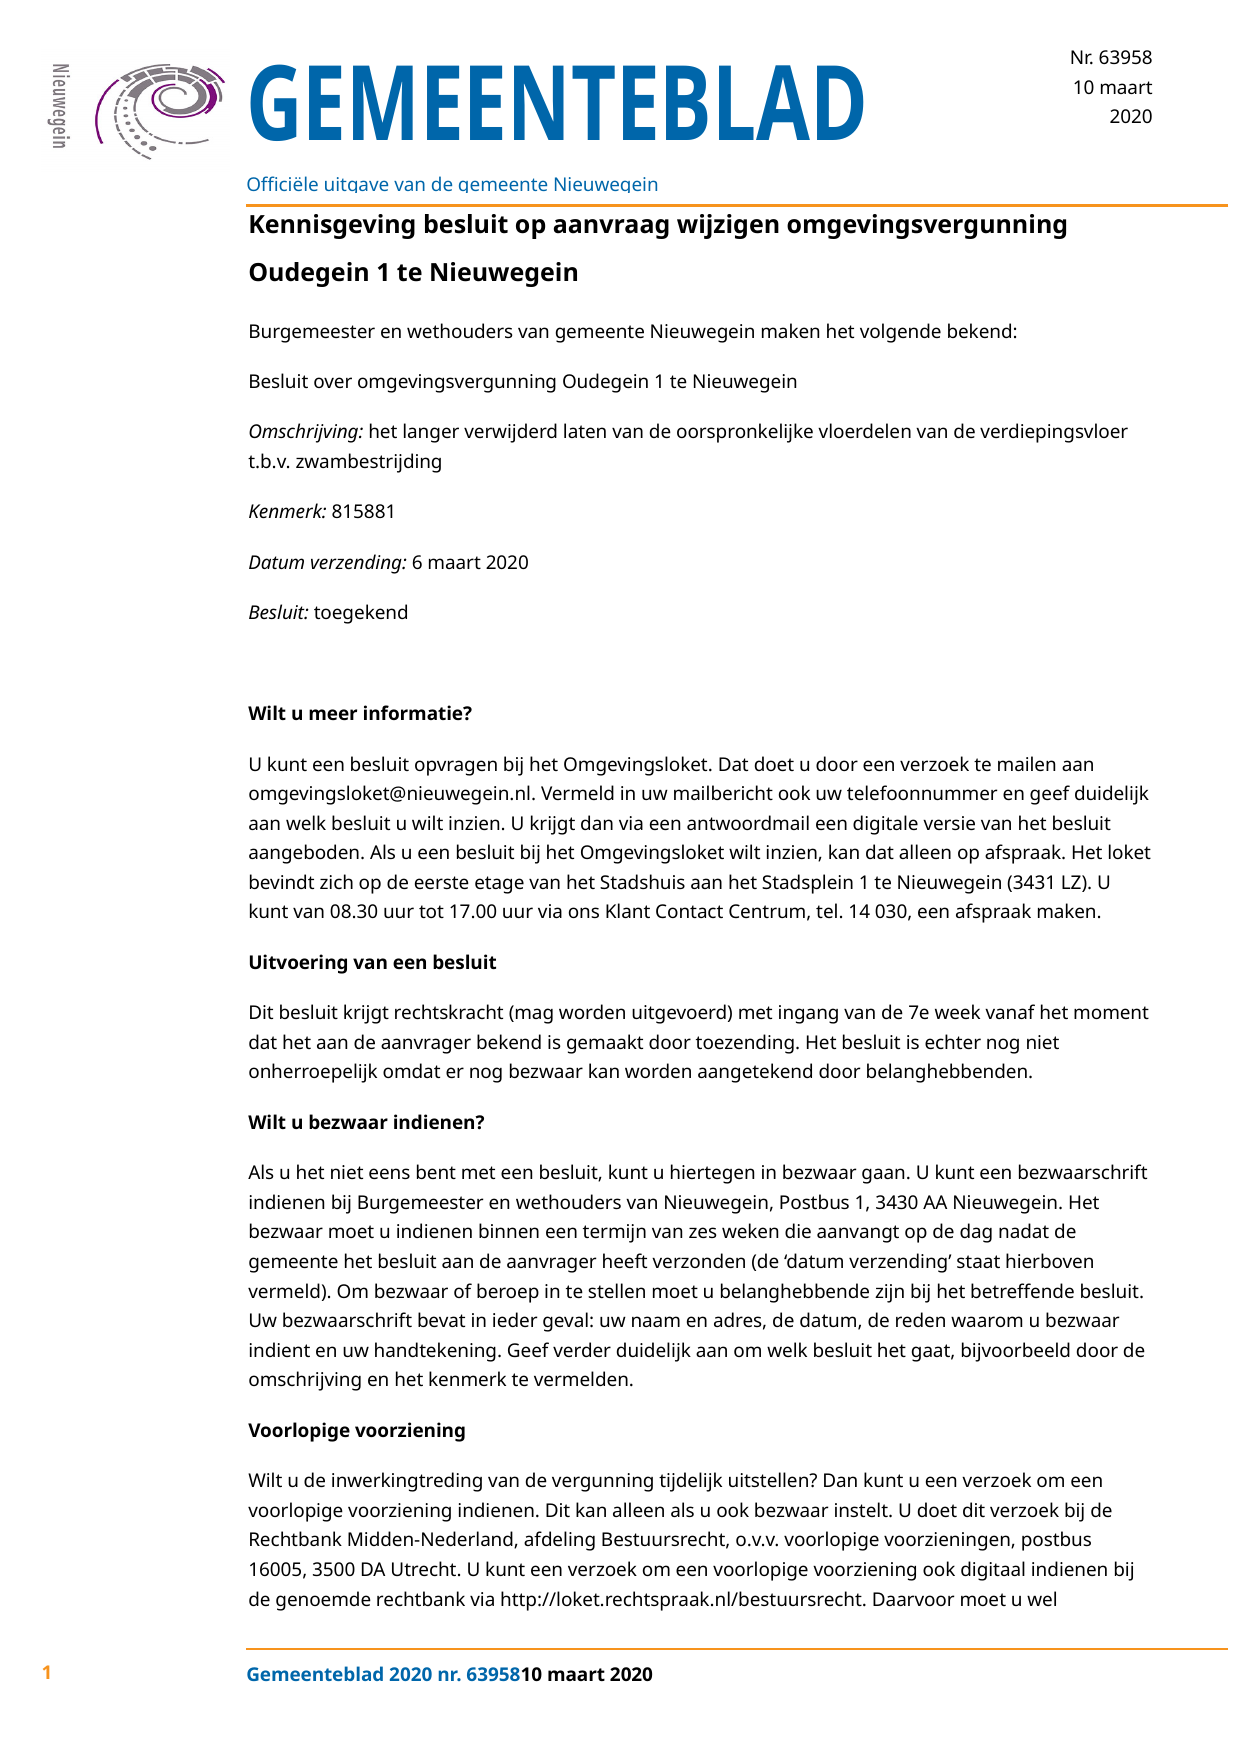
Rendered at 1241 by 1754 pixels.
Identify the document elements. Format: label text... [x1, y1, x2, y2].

text Besluit: toegekend [248, 599, 1152, 625]
text Wilt u de inwerkingtreding van de vergunning tijdelijk uitstellen? Dan kunt u een verzoek om een voorlopige voorziening indienen. Dit kan alleen als u ook bezwaar instelt. U doet dit verzoek bij de Rechtbank Midden-Nederland, afdeling Bestuursrecht, o.v.v. voorlopige voorzieningen, postbus 16005, 3500 DA Utrecht. U kunt een verzoek om een voorlopige voorziening ook digitaal indienen bij de genoemde rechtbank via http://loket.rechtspraak.nl/bestuursrecht. Daarvoor moet u wel [248, 1467, 1152, 1612]
text Burgemeester en wethouders van gemeente Nieuwegein maken het volgende bekend: [248, 318, 1152, 344]
text Omschrijving: het langer verwijderd laten van de oorspronkelijke vloerdelen van de verdiepingsvloer t.b.v. zwambestrijding [248, 419, 1152, 474]
text Als u het niet eens bent met een besluit, kunt u hiertegen in bezwaar gaan. U kunt een bezwaarschrift indienen bij Burgemeester en wethouders van Nieuwegein, Postbus 1, 3430 AA Nieuwegein. Het bezwaar moet u indienen binnen een termijn van zes weken die aanvangt op de dag nadat de gemeente het besluit aan de aanvrager heeft verzonden (de ‘datum verzending’ staat hierboven vermeld). Om bezwaar of beroep in te stellen moet u belanghebbende zijn bij het betreffende besluit. Uw bezwaarschrift bevat in ieder geval: uw naam en adres, de datum, de reden waarom u bezwaar indient en uw handtekening. Geef verder duidelijk aan om welk besluit het gaat, bijvoorbeeld door de omschrijving en het kenmerk te vermelden. [248, 1159, 1152, 1392]
text Wilt u bezwaar indienen? [248, 1109, 1152, 1135]
text Uitvoering van een besluit [248, 949, 1152, 975]
text Datum verzending: 6 maart 2020 [248, 549, 1152, 575]
text Besluit over omgevingsvergunning Oudegein 1 te Nieuwegein [248, 368, 1152, 394]
text Kennisgeving besluit op aanvraag wijzigen omgevingsvergunning Oudegein 1 te Nieuwegein [248, 207, 1152, 288]
text Dit besluit krijgt rechtskracht (mag worden uitgevoerd) met ingang van de 7e week vanaf het moment dat het aan de aanvrager bekend is gemaakt door toezending. Het besluit is echter nog niet onherroepelijk omdat er nog bezwaar kan worden aangetekend door belanghebbenden. [248, 999, 1152, 1084]
picture [41, 47, 231, 172]
text Voorlopige voorziening [248, 1417, 1152, 1443]
text Kenmerk: 815881 [248, 499, 1152, 524]
text U kunt een besluit opvragen bij het Omgevingsloket. Dat doet u door een verzoek te mailen aan omgevingsloket@nieuwegein.nl. Vermeld in uw mailbericht ook uw telefoonnummer en geef duidelijk aan welk besluit u wilt inzien. U krijgt dan via een antwoordmail een digitale versie van het besluit aangeboden. Als u een besluit bij het Omgevingsloket wilt inzien, kan dat alleen op afspraak. Het loket bevindt zich op de eerste etage van het Stadshuis aan het Stadsplein 1 te Nieuwegein (3431 LZ). U kunt van 08.30 uur tot 17.00 uur via ons Klant Contact Centrum, tel. 14 030, een afspraak maken. [248, 751, 1152, 924]
text Wilt u meer informatie? [248, 700, 1152, 726]
